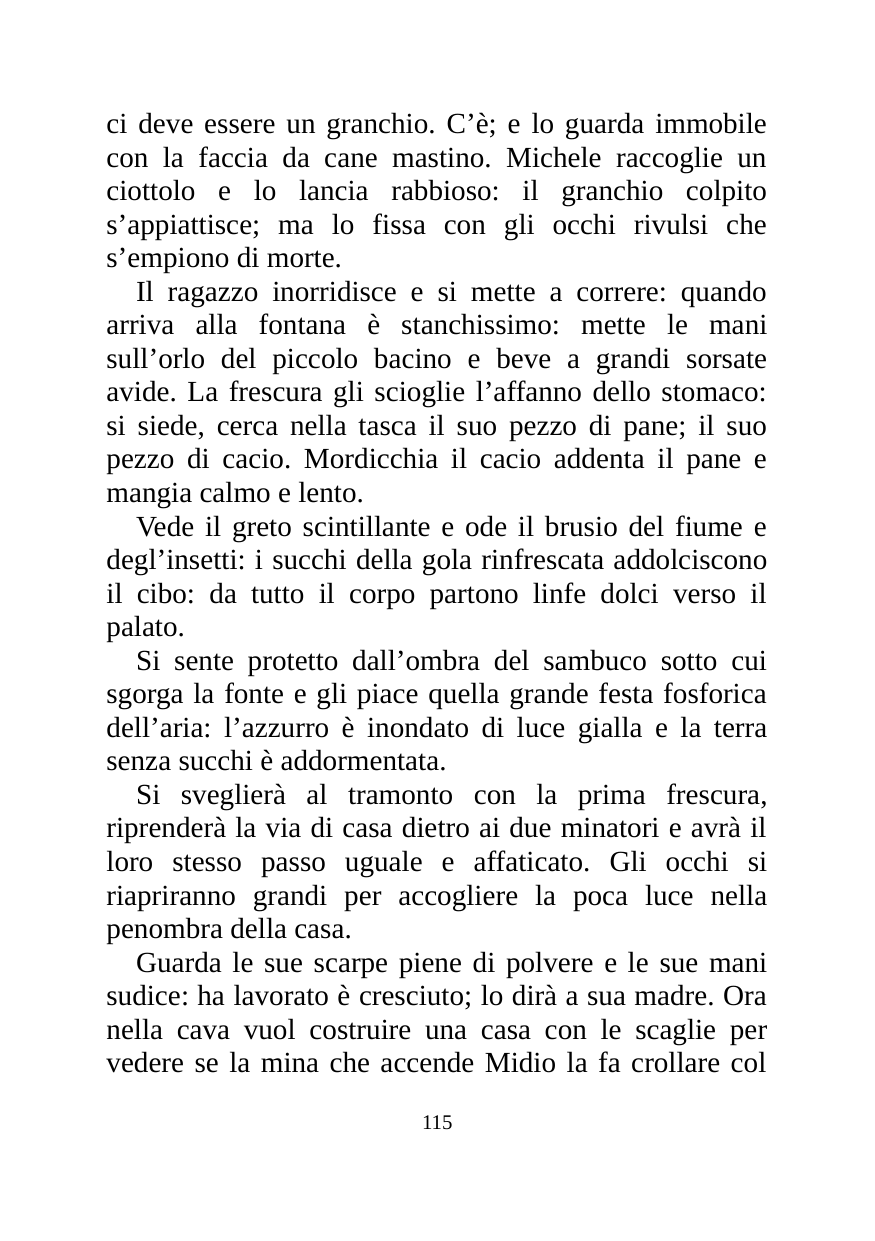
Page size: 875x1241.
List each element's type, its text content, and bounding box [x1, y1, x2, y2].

text Si sente protetto dall’ombra del sambuco sotto cui sgorga la fonte e gli piace quella grande festa fosforica dell’aria: l’azzurro è inondato di luce gialla e la terra senza succhi è addormentata. [106, 643, 768, 777]
text Guarda le sue scarpe piene di polvere e le sue mani sudice: ha lavorato è cresciuto; lo dirà a sua madre. Ora nella cava vuol costruire una casa con le scaglie per vedere se la mina che accende Midio la fa crollare col [106, 945, 768, 1079]
text Vede il greto scintillante e ode il brusio del fiume e degl’insetti: i succhi della gola rinfrescata addolciscono il cibo: da tutto il corpo partono linfe dolci verso il palato. [106, 509, 768, 643]
text Il ragazzo inorridisce e si mette a correre: quando arriva alla fontana è stanchissimo: mette le mani sull’orlo del piccolo bacino e beve a grandi sorsate avide. La frescura gli scioglie l’affanno dello stomaco: si siede, cerca nella tasca il suo pezzo di pane; il suo pezzo di cacio. Mordicchia il cacio addenta il pane e mangia calmo e lento. [106, 274, 768, 509]
text Si sveglierà al tramonto con la prima frescura, riprenderà la via di casa dietro ai due minatori e avrà il loro stesso passo uguale e affaticato. Gli occhi si riapriranno grandi per accogliere la poca luce nella penombra della casa. [106, 777, 768, 945]
text ci deve essere un granchio. C’è; e lo guarda immobile con la faccia da cane mastino. Michele raccoglie un ciottolo e lo lancia rabbioso: il granchio colpito s’appiattisce; ma lo fissa con gli occhi rivulsi che s’empiono di morte. [106, 106, 768, 274]
